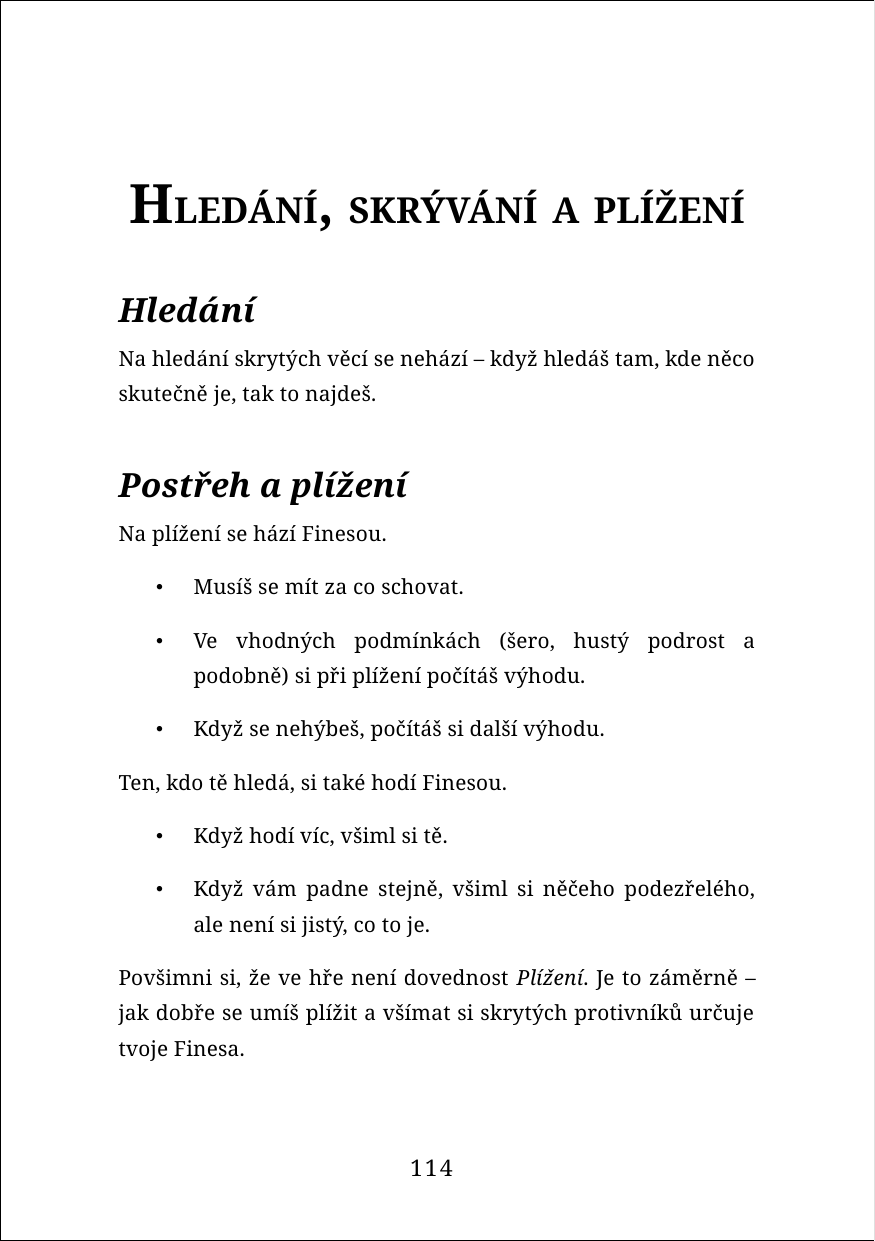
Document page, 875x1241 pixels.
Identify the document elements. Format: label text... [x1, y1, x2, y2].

list Když se nehýbeš, počítáš si další výhodu. [156, 714, 756, 743]
list Musíš se mít za co schovat. [156, 572, 756, 601]
subtitle Hledání [118, 287, 756, 332]
subtitle Postřeh a plížení [118, 462, 756, 507]
subtitle Hledání, skrývání a plížení [118, 166, 756, 239]
text Na plížení se hází Finesou. [118, 519, 756, 548]
text Na hledání skrytých věcí se nehází – když hledáš tam, kde něco skutečně je, tak to najdeš. [118, 344, 756, 408]
list Ve vhodných podmínkách (šero, hustý podrost a podobně) si při plížení počítáš výhodu. [156, 626, 756, 690]
list Když vám padne stejně, všiml si něčeho podezřelého, ale není si jistý, co to je. [156, 874, 756, 938]
text Ten, kdo tě hledá, si také hodí Finesou. [118, 768, 756, 796]
list Když hodí víc, všiml si tě. [156, 821, 756, 849]
text Povšimni si, že ve hře není dovednost Plížení. Je to záměrně – jak dobře se umíš plížit a všímat si skrytých protivníků určuje tvoje Finesa. [118, 963, 756, 1062]
